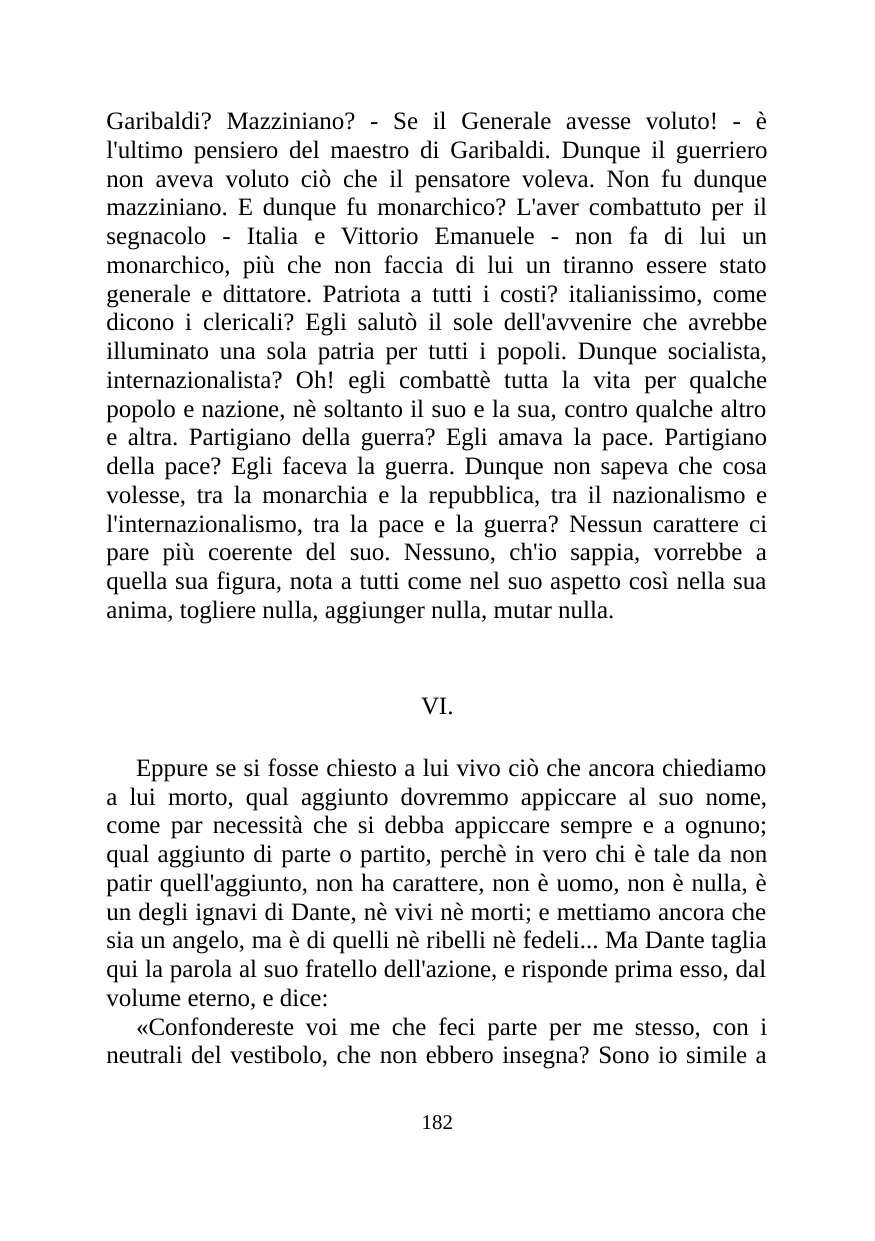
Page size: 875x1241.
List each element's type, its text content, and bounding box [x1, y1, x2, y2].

text Garibaldi? Mazziniano? - Se il Generale avesse voluto! - è l'ultimo pensiero del maestro di Garibaldi. Dunque il guerriero non aveva voluto ciò che il pensatore voleva. Non fu dunque mazziniano. E dunque fu monarchico? L'aver combattuto per il segnacolo - Italia e Vittorio Emanuele - non fa di lui un monarchico, più che non faccia di lui un tiranno essere stato generale e dittatore. Patriota a tutti i costi? italianissimo, come dicono i clericali? Egli salutò il sole dell'avvenire che avrebbe illuminato una sola patria per tutti i popoli. Dunque socialista, internazionalista? Oh! egli combattè tutta la vita per qualche popolo e nazione, nè soltanto il suo e la sua, contro qualche altro e altra. Partigiano della guerra? Egli amava la pace. Partigiano della pace? Egli faceva la guerra. Dunque non sapeva che cosa volesse, tra la monarchia e la repubblica, tra il nazionalismo e l'internazionalismo, tra la pace e la guerra? Nessun carattere ci pare più coerente del suo. Nessuno, ch'io sappia, vorrebbe a quella sua figura, nota a tutti come nel suo aspetto così nella sua anima, togliere nulla, aggiunger nulla, mutar nulla. [106, 106, 768, 624]
text Eppure se si fosse chiesto a lui vivo ciò che ancora chiediamo a lui morto, qual aggiunto dovremmo appiccare al suo nome, come par necessità che si debba appiccare sempre e a ognuno; qual aggiunto di parte o partito, perchè in vero chi è tale da non patir quell'aggiunto, non ha carattere, non è uomo, non è nulla, è un degli ignavi di Dante, nè vivi nè morti; e mettiamo ancora che sia un angelo, ma è di quelli nè ribelli nè fedeli... Ma Dante taglia qui la parola al suo fratello dell'azione, e risponde prima esso, dal volume eterno, e dice: [106, 753, 768, 1012]
text VI. [106, 691, 768, 719]
text «Confondereste voi me che feci parte per me stesso, con i neutrali del vestibolo, che non ebbero insegna? Sono io simile a [106, 1012, 768, 1069]
